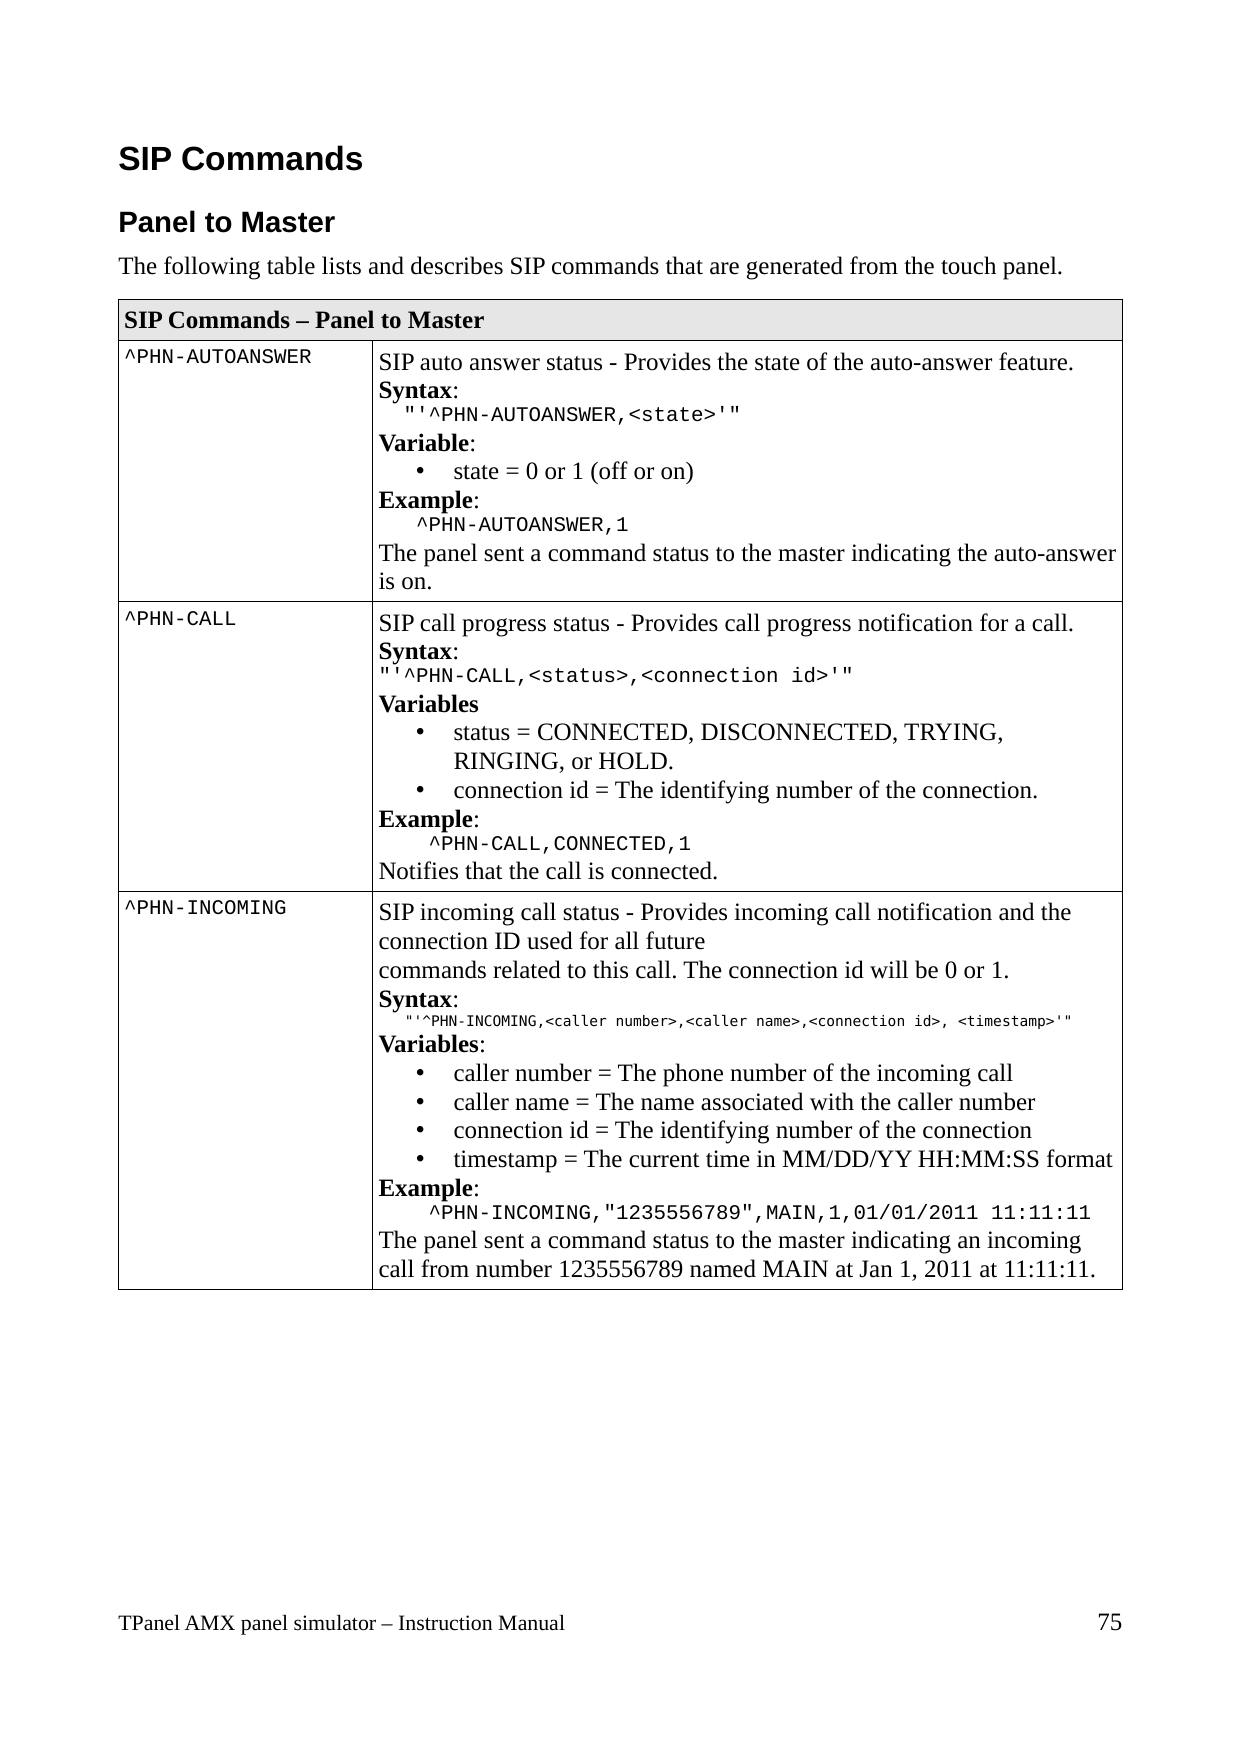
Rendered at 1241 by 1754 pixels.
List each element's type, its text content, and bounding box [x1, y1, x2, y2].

text The following table lists and describes SIP commands that are generated from the touch panel. [118, 251, 1122, 280]
table_cell SIP auto answer status - Provides the state of the auto-answer feature. Syntax: "'^PHN-AUTOANSWER,<state>'" Variable: state = 0 or 1 (off or on) Example: ^PHN-AUTOANSWER,1 The panel sent a command status to the master indicating the auto-answer is on. [373, 341, 1122, 601]
table_header SIP Commands – Panel to Master [119, 300, 1122, 340]
subtitle Panel to Master [118, 205, 1122, 238]
subtitle SIP Commands [118, 139, 1122, 178]
table_cell SIP incoming call status - Provides incoming call notification and the connection ID used for all future commands related to this call. The connection id will be 0 or 1. Syntax: "'^PHN-INCOMING,<caller number>,<caller name>,<connection id>, <timestamp>'" Variables: caller number = The phone number of the incoming call caller name = The name associated with the caller number connection id = The identifying number of the connection timestamp = The current time in MM/DD/YY HH:MM:SS format Example: ^PHN-INCOMING,"1235556789",MAIN,1,01/01/2011 11:11:11 The panel sent a command status to the master indicating an incoming call from number 1235556789 named MAIN at Jan 1, 2011 at 11:11:11. [373, 892, 1122, 1289]
table_cell ^PHN-INCOMING [119, 892, 372, 1289]
table_cell SIP call progress status - Provides call progress notification for a call. Syntax: "'^PHN-CALL,<status>,<connection id>'" Variables status = CONNECTED, DISCONNECTED, TRYING, RINGING, or HOLD. connection id = The identifying number of the connection. Example: ^PHN-CALL,CONNECTED,1 Notifies that the call is connected. [373, 602, 1122, 891]
table_cell ^PHN-AUTOANSWER [119, 341, 372, 601]
table_cell ^PHN-CALL [119, 602, 372, 891]
